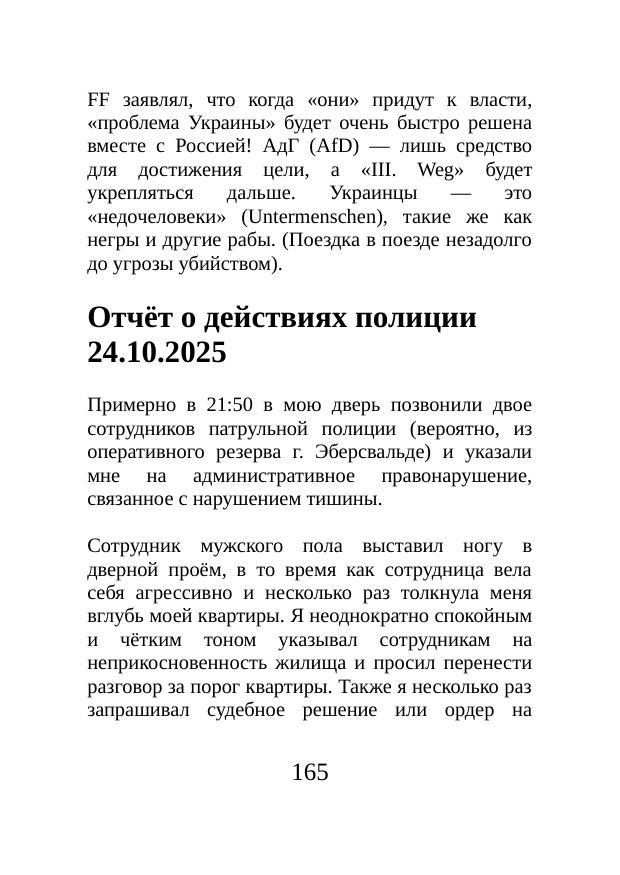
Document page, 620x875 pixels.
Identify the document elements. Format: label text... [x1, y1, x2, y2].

text FF заявлял, что когда «они» придут к власти, «проблема Украины» будет очень быстро решена вместе с Россией! АдГ (AfD) — лишь средство для достижения цели, а «III. Weg» будет укрепляться дальше. Украинцы — это «недочеловеки» (Untermenschen), такие же как негры и другие рабы. (Поездка в поезде незадолго до угрозы убийством). [87, 87, 532, 274]
text Отчёт о действиях полиции 24.10.2025 [87, 298, 532, 369]
text Сотрудник мужского пола выставил ногу в дверной проём, в то время как сотрудница вела себя агрессивно и несколько раз толкнула меня вглубь моей квартиры. Я неоднократно спокойным и чётким тоном указывал сотрудникам на неприкосновенность жилища и просил перенести разговор за порог квартиры. Также я несколько раз запрашивал судебное решение или ордер на [87, 533, 532, 721]
text Примерно в 21:50 в мою дверь позвонили двое сотрудников патрульной полиции (вероятно, из оперативного резерва г. Эберсвальде) и указали мне на административное правонарушение, связанное с нарушением тишины. [87, 393, 532, 510]
